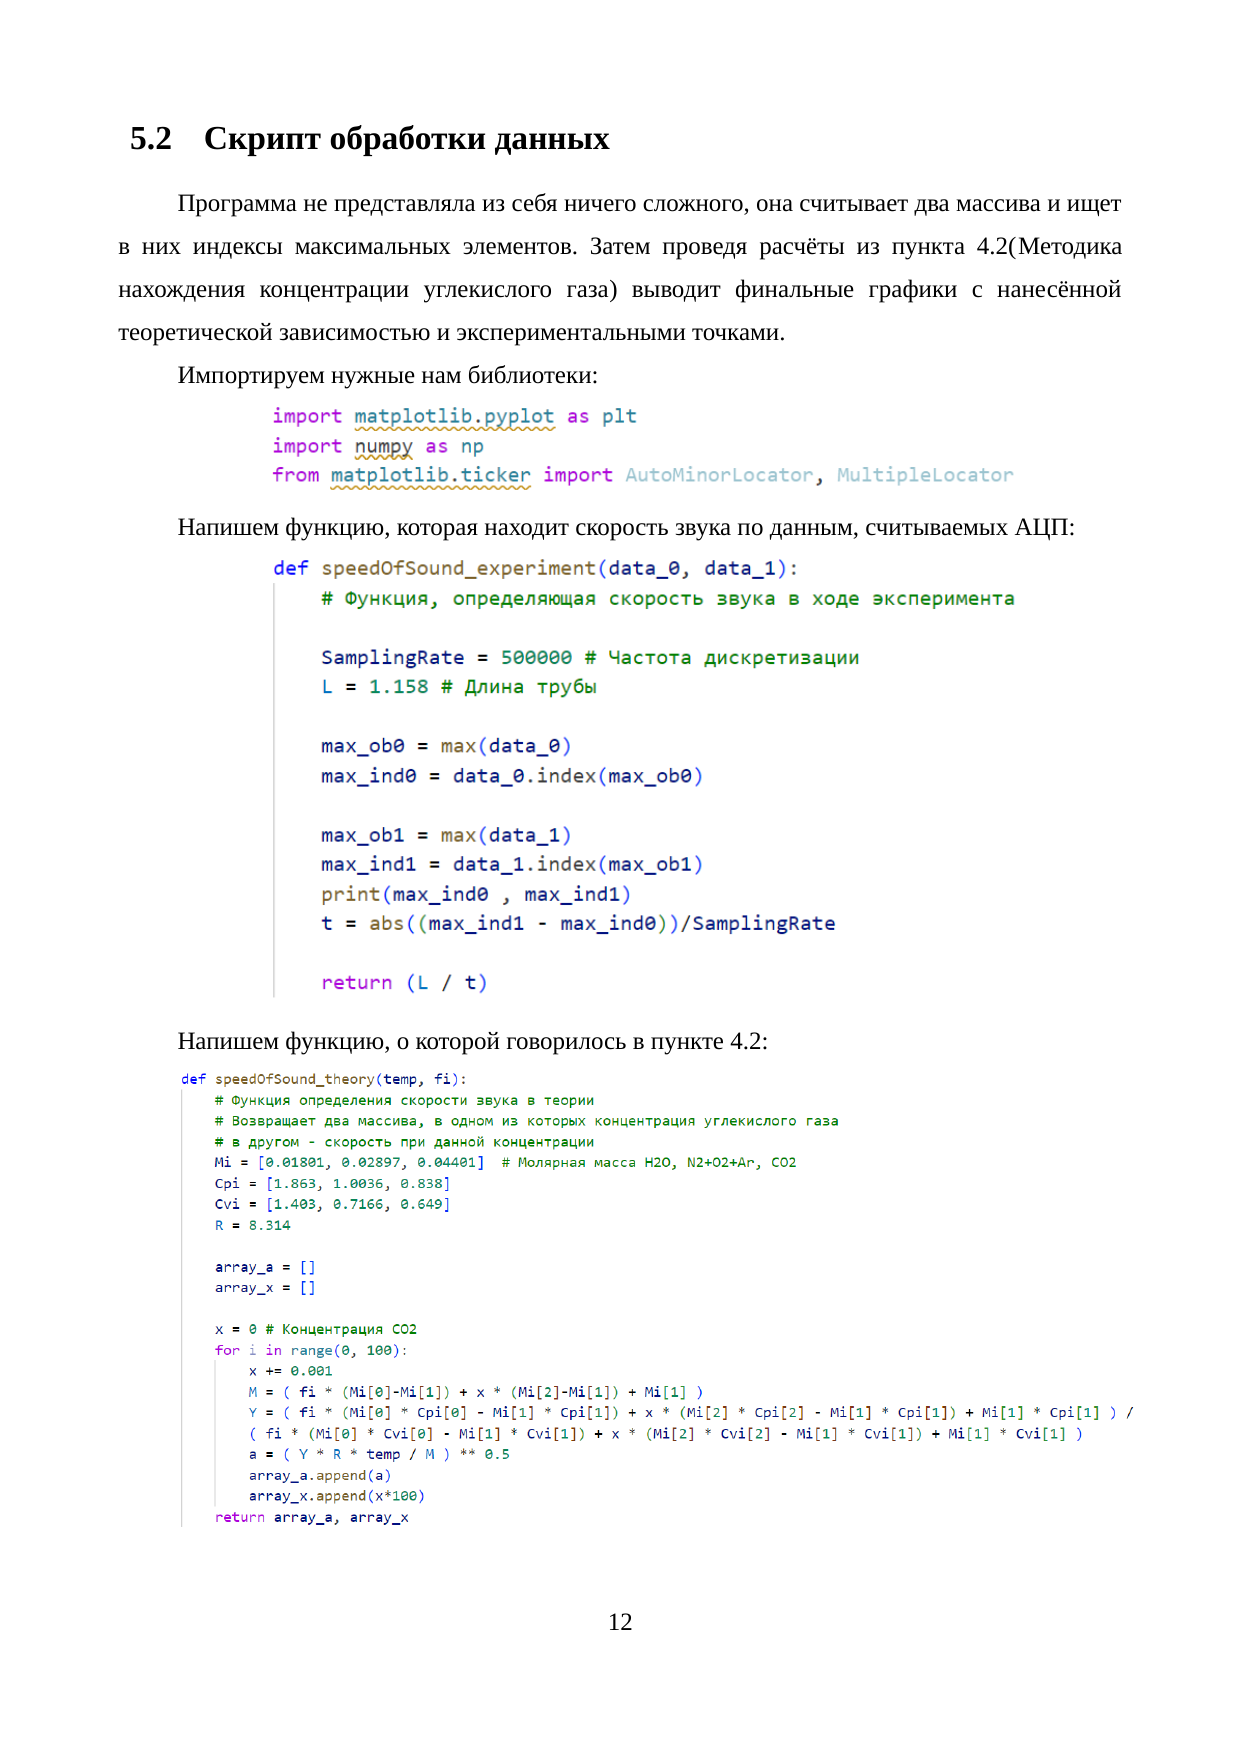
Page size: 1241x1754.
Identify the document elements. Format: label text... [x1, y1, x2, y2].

text Импортируем нужные нам библиотеки: [118, 360, 1122, 389]
picture [270, 554, 1029, 1012]
picture [268, 403, 1031, 498]
text Напишем функцию, которая находит скорость звука по данным, считываемых АЦП: [118, 512, 1122, 540]
picture [177, 1068, 1136, 1536]
subtitle Скрипт обработки данных [130, 118, 1122, 157]
text Напишем функцию, о которой говорилось в пункте 4.2: [118, 1026, 1122, 1054]
text Программа не представляла из себя ничего сложного, она считывает два массива и ищет в них индексы максимальных элементов. Затем проведя расчёты из пункта 4.2(Методика нахождения концентрации углекислого газа) выводит финальные графики с нанесённой теоретической зависимостью и экспериментальными точками. [118, 188, 1122, 346]
